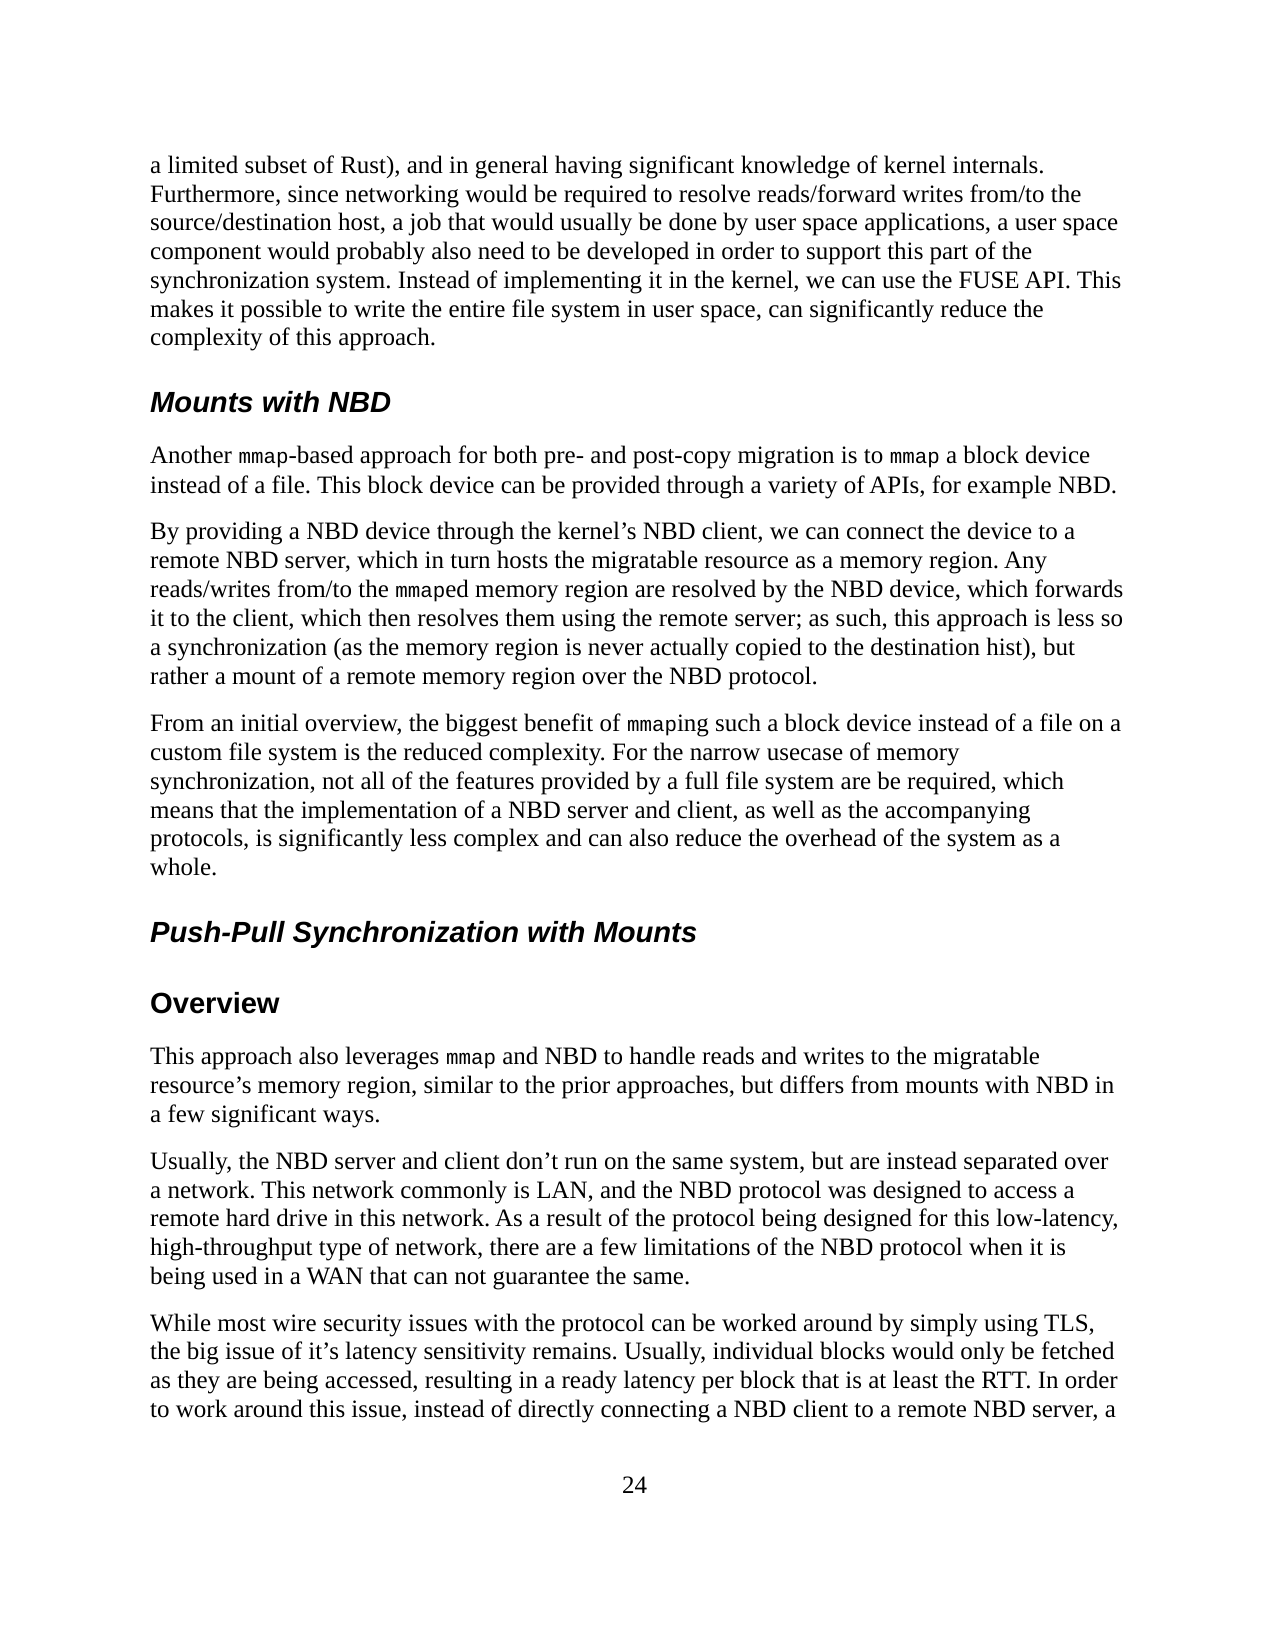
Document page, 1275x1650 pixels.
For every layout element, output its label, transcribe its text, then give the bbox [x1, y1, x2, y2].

text By providing a NBD device through the kernel’s NBD client, we can connect the device to a remote NBD server, which in turn hosts the migratable resource as a memory region. Any reads/writes from/to the mmaped memory region are resolved by the NBD device, which forwards it to the client, which then resolves them using the remote server; as such, this approach is less so a synchronization (as the memory region is never actually copied to the destination hist), but rather a mount of a remote memory region over the NBD protocol. [150, 516, 1125, 690]
text Another mmap-based approach for both pre- and post-copy migration is to mmap a block device instead of a file. This block device can be provided through a variety of APIs, for example NBD. [150, 440, 1125, 498]
text From an initial overview, the biggest benefit of mmaping such a block device instead of a file on a custom file system is the reduced complexity. For the narrow usecase of memory synchronization, not all of the features provided by a full file system are be required, which means that the implementation of a NBD server and client, as well as the accompanying protocols, is significantly less complex and can also reduce the overhead of the system as a whole. [150, 708, 1125, 881]
text This approach also leverages mmap and NBD to handle reads and writes to the migratable resource’s memory region, similar to the prior approaches, but differs from mounts with NBD in a few significant ways. [150, 1041, 1125, 1128]
text Usually, the NBD server and client don’t run on the same system, but are instead separated over a network. This network commonly is LAN, and the NBD protocol was designed to access a remote hard drive in this network. As a result of the protocol being designed for this low-latency, high-throughput type of network, there are a few limitations of the NBD protocol when it is being used in a WAN that can not guarantee the same. [150, 1146, 1125, 1290]
subtitle Push-Pull Synchronization with Mounts [150, 915, 1125, 948]
subtitle Overview [150, 986, 1125, 1019]
text a limited subset of Rust), and in general having significant knowledge of kernel internals. Furthermore, since networking would be required to resolve reads/forward writes from/to the source/destination host, a job that would usually be done by user space applications, a user space component would probably also need to be developed in order to support this part of the synchronization system. Instead of implementing it in the kernel, we can use the FUSE API. This makes it possible to write the entire file system in user space, can significantly reduce the complexity of this approach. [150, 150, 1125, 351]
text While most wire security issues with the protocol can be worked around by simply using TLS, the big issue of it’s latency sensitivity remains. Usually, individual blocks would only be fetched as they are being accessed, resulting in a ready latency per block that is at least the RTT. In order to work around this issue, instead of directly connecting a NBD client to a remote NBD server, a [150, 1308, 1125, 1423]
subtitle Mounts with NBD [150, 385, 1125, 419]
